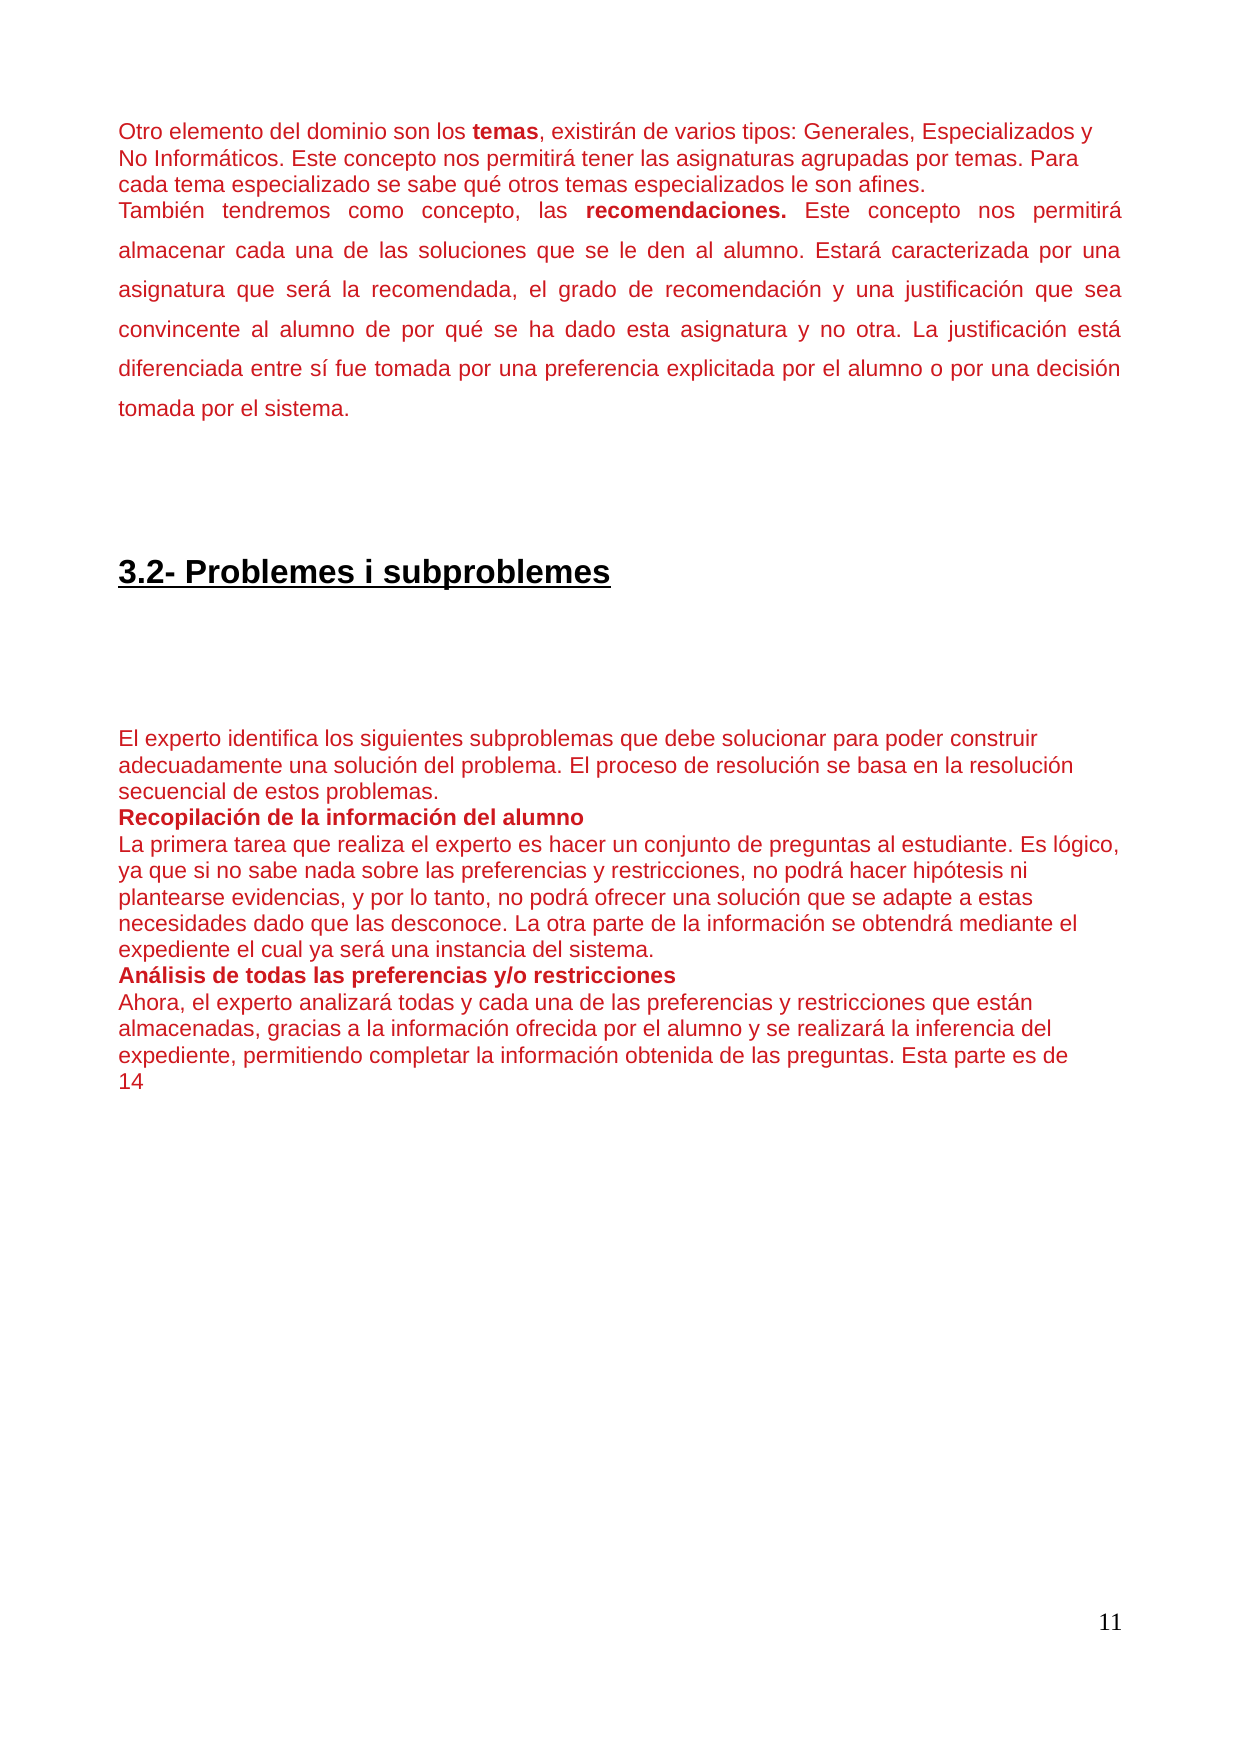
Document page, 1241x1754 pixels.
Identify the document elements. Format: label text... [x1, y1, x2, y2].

text 14 [118, 1068, 1122, 1094]
text El experto identifica los siguientes subproblemas que debe solucionar para poder construir adecuadamente una solución del problema. El proceso de resolución se basa en la resolución secuencial de estos problemas. [118, 725, 1122, 804]
text Análisis de todas las preferencias y/o restricciones [118, 962, 1122, 989]
text 3.2- Problemes i subproblemes [118, 552, 1122, 591]
text Recopilación de la información del alumno [118, 804, 1122, 831]
text Ahora, el experto analizará todas y cada una de las preferencias y restricciones que están almacenadas, gracias a la información ofrecida por el alumno y se realizará la inferencia del expediente, permitiendo completar la información obtenida de las preguntas. Esta parte es de [118, 989, 1122, 1068]
text También tendremos como concepto, las recomendaciones. Este concepto nos permitirá almacenar cada una de las soluciones que se le den al alumno. Estará caracterizada por una asignatura que será la recomendada, el grado de recomendación y una justificación que sea convincente al alumno de por qué se ha dado esta asignatura y no otra. La justificación está diferenciada entre sí fue tomada por una preferencia explicitada por el alumno o por una decisión tomada por el sistema. [118, 197, 1122, 421]
text La primera tarea que realiza el experto es hacer un conjunto de preguntas al estudiante. Es lógico, ya que si no sabe nada sobre las preferencias y restricciones, no podrá hacer hipótesis ni plantearse evidencias, y por lo tanto, no podrá ofrecer una solución que se adapte a estas necesidades dado que las desconoce. La otra parte de la información se obtendrá mediante el expediente el cual ya será una instancia del sistema. [118, 831, 1122, 962]
text Otro elemento del dominio son los temas, existirán de varios tipos: Generales, Especializados y No Informáticos. Este concepto nos permitirá tener las asignaturas agrupadas por temas. Para cada tema especializado se sabe qué otros temas especializados le son afines. [118, 118, 1122, 197]
